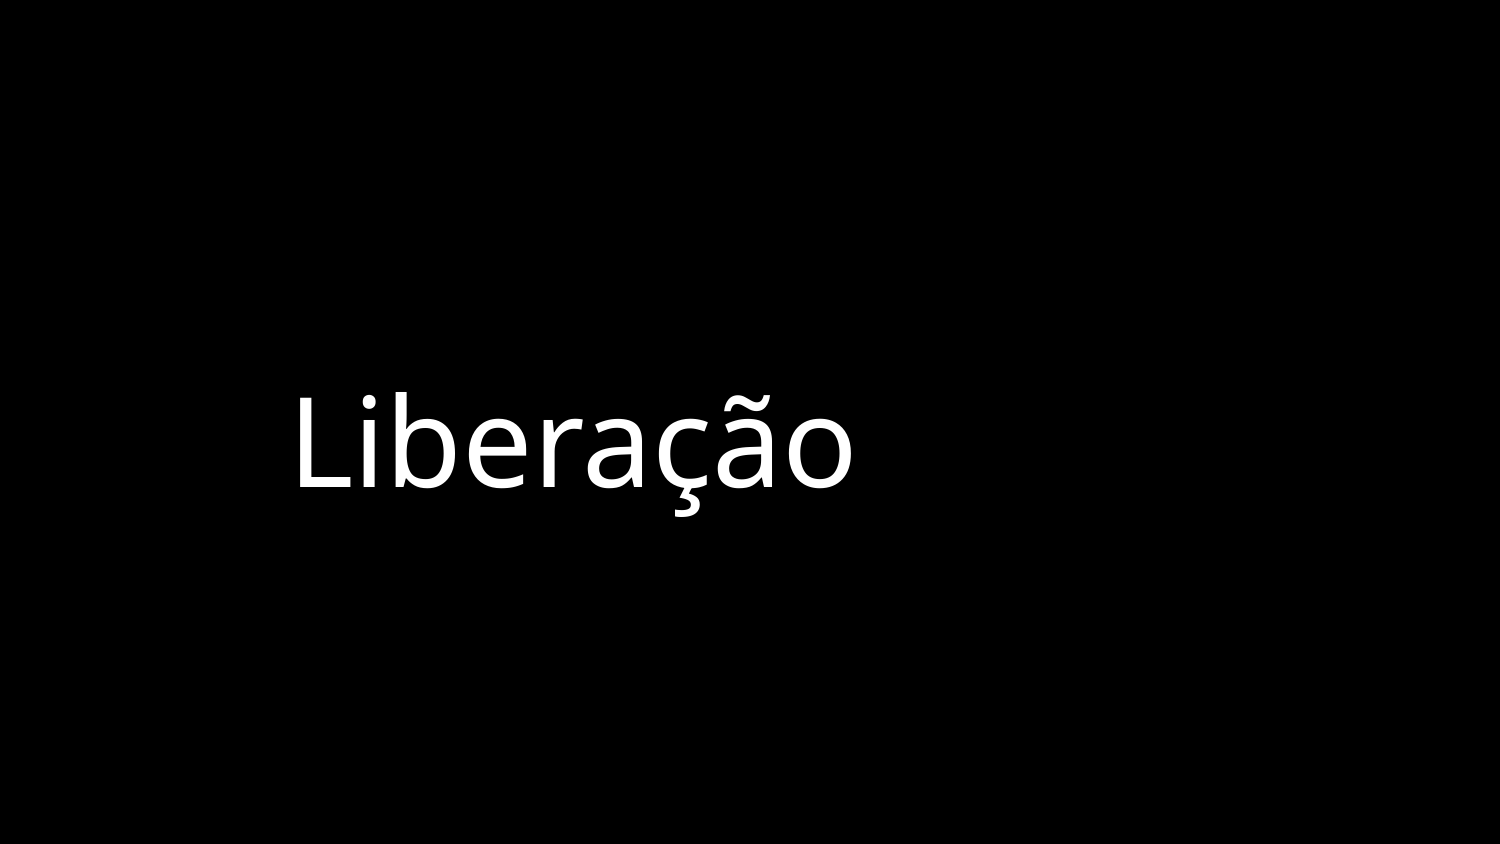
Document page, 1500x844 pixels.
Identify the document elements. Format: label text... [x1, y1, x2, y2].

text_box Liberação [273, 338, 1014, 506]
